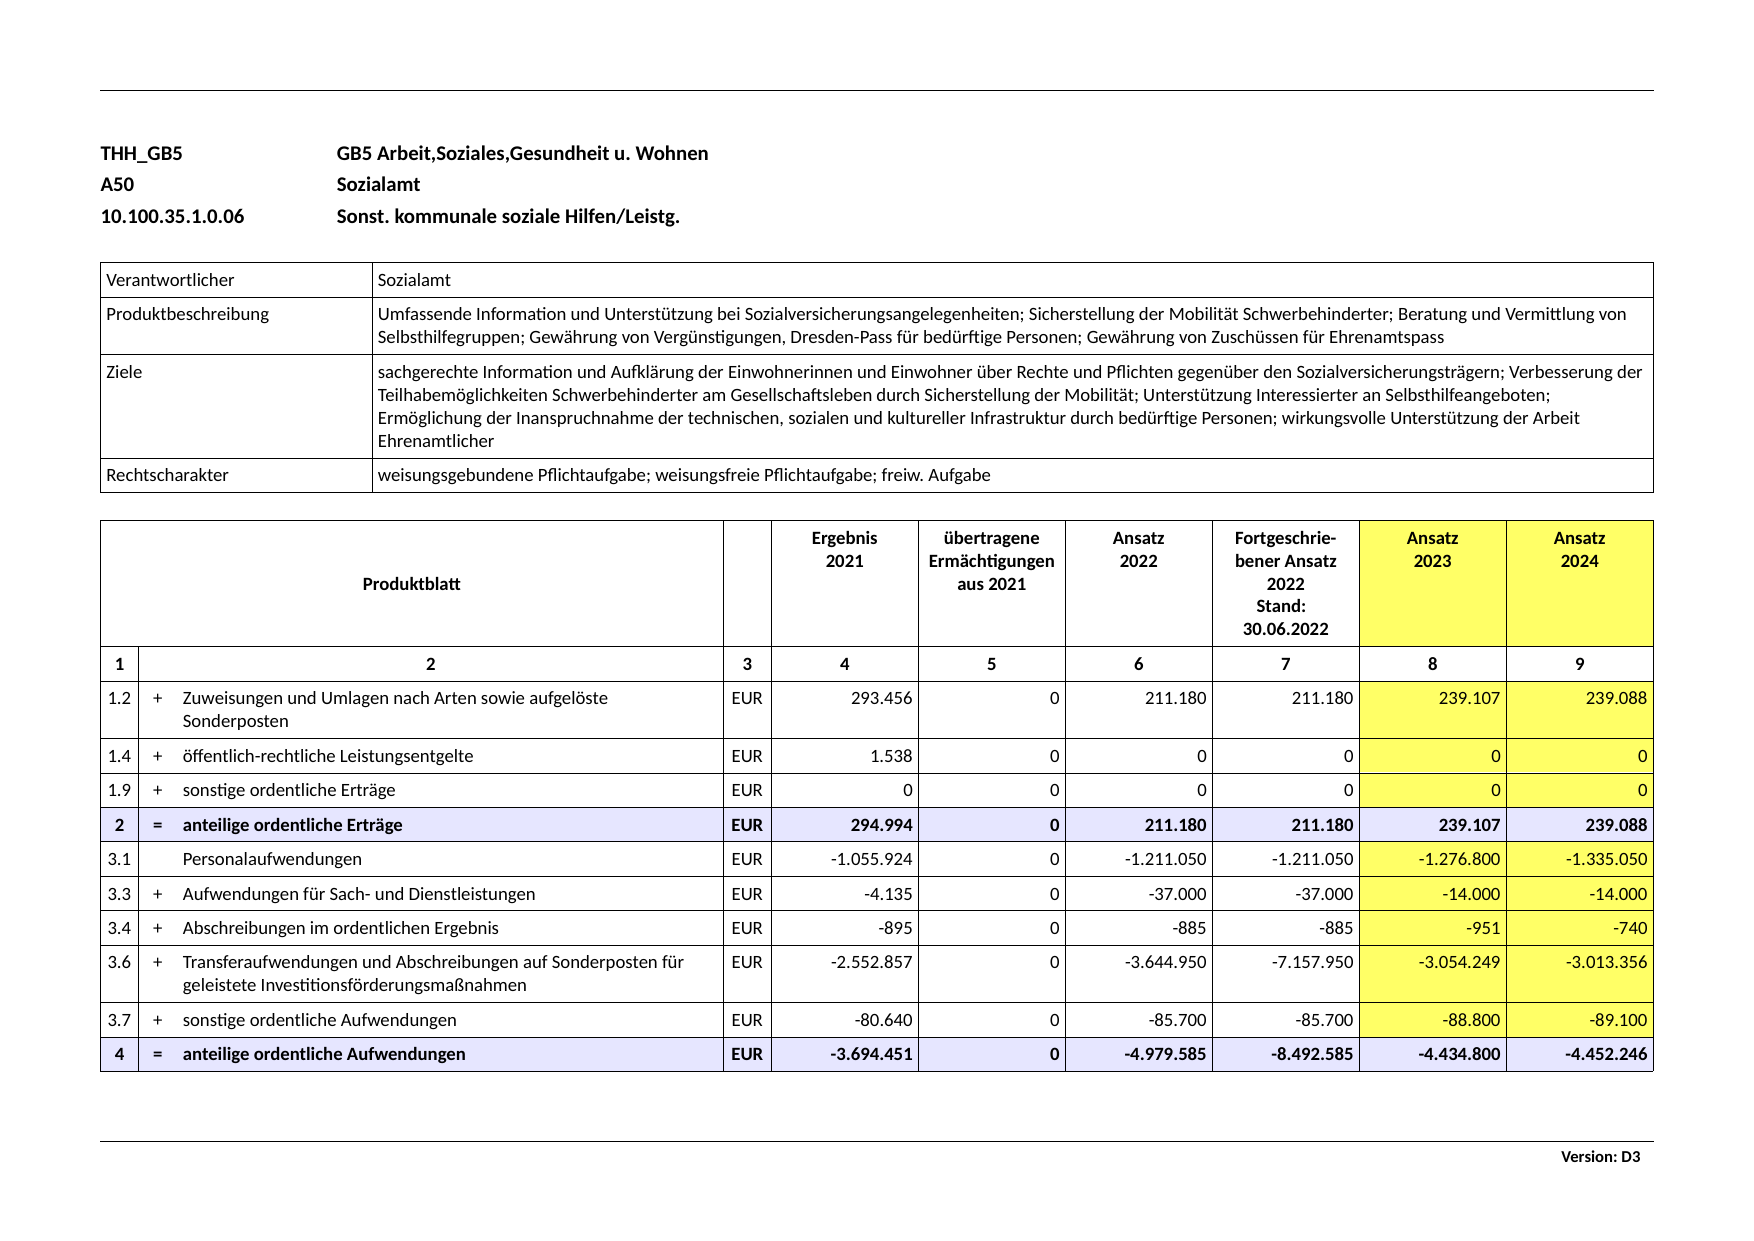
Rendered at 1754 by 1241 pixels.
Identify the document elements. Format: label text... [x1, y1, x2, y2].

table_header Ergebnis 2021 [772, 521, 918, 646]
table_cell 211.180 [1213, 808, 1359, 841]
table_cell + [139, 739, 177, 772]
table_cell -2.552.857 [772, 946, 918, 1002]
table_header Sozialamt [373, 263, 1653, 297]
table_cell = [139, 808, 177, 841]
table_cell 7 [1213, 647, 1359, 681]
table_cell EUR [724, 808, 771, 841]
table_cell -895 [772, 911, 918, 945]
table_cell -4.434.800 [1360, 1038, 1506, 1071]
table_cell Aufwendungen für Sach- und Dienstleistungen [177, 877, 723, 910]
table_cell + [139, 1003, 177, 1037]
table_cell 0 [1360, 774, 1506, 807]
table_cell Personalaufwendungen [177, 842, 723, 876]
text THH_GB5 GB5 Arbeit,Soziales,Gesundheit u. Wohnen [100, 140, 1653, 166]
table_cell 293.456 [772, 682, 918, 738]
table_cell -1.211.050 [1066, 842, 1212, 876]
table_cell weisungsgebundene Pflichtaufgabe; weisungsfreie Pflichtaufgabe; freiw. Aufgabe [373, 459, 1653, 492]
table_cell -37.000 [1066, 877, 1212, 910]
table_header [724, 521, 771, 646]
table_cell -14.000 [1360, 877, 1506, 910]
table_cell 0 [919, 808, 1065, 841]
table_cell EUR [724, 842, 771, 876]
table_header Ansatz 2023 [1360, 521, 1506, 646]
table_cell 294.994 [772, 808, 918, 841]
table_cell -7.157.950 [1213, 946, 1359, 1002]
table_cell EUR [724, 911, 771, 945]
table_cell EUR [724, 682, 771, 738]
table_cell 1 [101, 647, 138, 681]
table_cell EUR [724, 1038, 771, 1071]
table_cell 4 [101, 1038, 138, 1071]
table_cell 0 [919, 739, 1065, 772]
table_cell + [139, 682, 177, 738]
table_cell 2 [139, 647, 723, 681]
table_cell EUR [724, 1003, 771, 1037]
table_cell EUR [724, 774, 771, 807]
table_cell 2 [101, 808, 138, 841]
table_cell 211.180 [1213, 682, 1359, 738]
table_cell 239.107 [1360, 682, 1506, 738]
table_cell 0 [919, 774, 1065, 807]
table_cell -3.644.950 [1066, 946, 1212, 1002]
table_cell -740 [1507, 911, 1653, 945]
table_cell -885 [1066, 911, 1212, 945]
table_cell -80.640 [772, 1003, 918, 1037]
table_cell 211.180 [1066, 808, 1212, 841]
table_cell 0 [1213, 774, 1359, 807]
table_cell -3.694.451 [772, 1038, 918, 1071]
text A50 Sozialamt [100, 172, 1653, 197]
table_cell [139, 842, 177, 876]
table_cell 0 [772, 774, 918, 807]
table_cell 5 [919, 647, 1065, 681]
table_header Ansatz 2022 [1066, 521, 1212, 646]
table_cell EUR [724, 946, 771, 1002]
table_header übertragene Ermächtigungen aus 2021 [919, 521, 1065, 646]
table_cell 0 [919, 842, 1065, 876]
table_cell -1.211.050 [1213, 842, 1359, 876]
table_cell 6 [1066, 647, 1212, 681]
table_cell -1.055.924 [772, 842, 918, 876]
table_cell Rechtscharakter [101, 459, 372, 492]
table_cell -4.452.246 [1507, 1038, 1653, 1071]
table_cell -85.700 [1066, 1003, 1212, 1037]
table_cell 9 [1507, 647, 1653, 681]
table_header Produktblatt [101, 521, 723, 646]
table_cell -85.700 [1213, 1003, 1359, 1037]
table_cell -4.979.585 [1066, 1038, 1212, 1071]
table_cell 4 [772, 647, 918, 681]
table_cell + [139, 911, 177, 945]
table_cell + [139, 946, 177, 1002]
table_cell 0 [1213, 739, 1359, 772]
table_cell 3.3 [101, 877, 138, 910]
table_cell -3.013.356 [1507, 946, 1653, 1002]
table_cell -885 [1213, 911, 1359, 945]
table_cell 239.107 [1360, 808, 1506, 841]
table_cell 0 [1507, 774, 1653, 807]
table_cell 0 [1507, 739, 1653, 772]
table_cell -89.100 [1507, 1003, 1653, 1037]
table_cell 1.538 [772, 739, 918, 772]
table_cell anteilige ordentliche Aufwendungen [177, 1038, 723, 1071]
text 10.100.35.1.0.06 Sonst. kommunale soziale Hilfen/Leistg. [100, 203, 1653, 228]
table_cell -8.492.585 [1213, 1038, 1359, 1071]
table_cell Ziele [101, 355, 372, 457]
table_cell 239.088 [1507, 808, 1653, 841]
table_cell 3.4 [101, 911, 138, 945]
table_cell Produktbeschreibung [101, 298, 372, 354]
table_cell -1.335.050 [1507, 842, 1653, 876]
table_cell -88.800 [1360, 1003, 1506, 1037]
table_cell -1.276.800 [1360, 842, 1506, 876]
table_cell sonstige ordentliche Aufwendungen [177, 1003, 723, 1037]
table_cell 3 [724, 647, 771, 681]
table_cell Umfassende Information und Unterstützung bei Sozialversicherungsangelegenheiten; Sicherstellung der Mobilität Schwerbehinderter; Beratung und Vermittlung von Selbsthilfegruppen; Gewährung von Vergünstigungen, Dresden-Pass für bedürftige Personen; Gewährung von Zuschüssen für Ehrenamtspass [373, 298, 1653, 354]
table_cell 0 [919, 1038, 1065, 1071]
table_cell -951 [1360, 911, 1506, 945]
table_cell = [139, 1038, 177, 1071]
table_cell -3.054.249 [1360, 946, 1506, 1002]
table_cell 239.088 [1507, 682, 1653, 738]
table_cell -37.000 [1213, 877, 1359, 910]
table_cell 0 [1360, 739, 1506, 772]
table_header Fortgeschrie-bener Ansatz 2022 Stand: 30.06.2022 [1213, 521, 1359, 646]
table_cell -4.135 [772, 877, 918, 910]
table_cell 0 [919, 877, 1065, 910]
table_cell -14.000 [1507, 877, 1653, 910]
table_cell Abschreibungen im ordentlichen Ergebnis [177, 911, 723, 945]
table_cell 211.180 [1066, 682, 1212, 738]
table_cell 0 [919, 911, 1065, 945]
table_header Ansatz 2024 [1507, 521, 1653, 646]
table_cell 1.4 [101, 739, 138, 772]
table_cell sonstige ordentliche Erträge [177, 774, 723, 807]
table_cell Transferaufwendungen und Abschreibungen auf Sonderposten für geleistete Investitionsförderungsmaßnahmen [177, 946, 723, 1002]
table_cell 3.1 [101, 842, 138, 876]
table_cell 3.6 [101, 946, 138, 1002]
table_cell anteilige ordentliche Erträge [177, 808, 723, 841]
table_cell Zuweisungen und Umlagen nach Arten sowie aufgelöste Sonderposten [177, 682, 723, 738]
table_cell 0 [1066, 739, 1212, 772]
table_cell + [139, 877, 177, 910]
table_cell 1.9 [101, 774, 138, 807]
table_cell öffentlich-rechtliche Leistungsentgelte [177, 739, 723, 772]
table_cell 0 [919, 946, 1065, 1002]
table_header Verantwortlicher [101, 263, 372, 297]
table_cell sachgerechte Information und Aufklärung der Einwohnerinnen und Einwohner über Rechte und Pflichten gegenüber den Sozialversicherungsträgern; Verbesserung der Teilhabemöglichkeiten Schwerbehinderter am Gesellschaftsleben durch Sicherstellung der Mobilität; Unterstützung Interessierter an Selbsthilfeangeboten; Ermöglichung der Inanspruchnahme der technischen, sozialen und kultureller Infrastruktur durch bedürftige Personen; wirkungsvolle Unterstützung der Arbeit Ehrenamtlicher [373, 355, 1653, 457]
table_cell 0 [919, 1003, 1065, 1037]
table_cell 3.7 [101, 1003, 138, 1037]
table_cell 0 [1066, 774, 1212, 807]
table_cell + [139, 774, 177, 807]
table_cell EUR [724, 739, 771, 772]
table_cell 8 [1360, 647, 1506, 681]
table_cell 1.2 [101, 682, 138, 738]
table_cell 0 [919, 682, 1065, 738]
table_cell EUR [724, 877, 771, 910]
